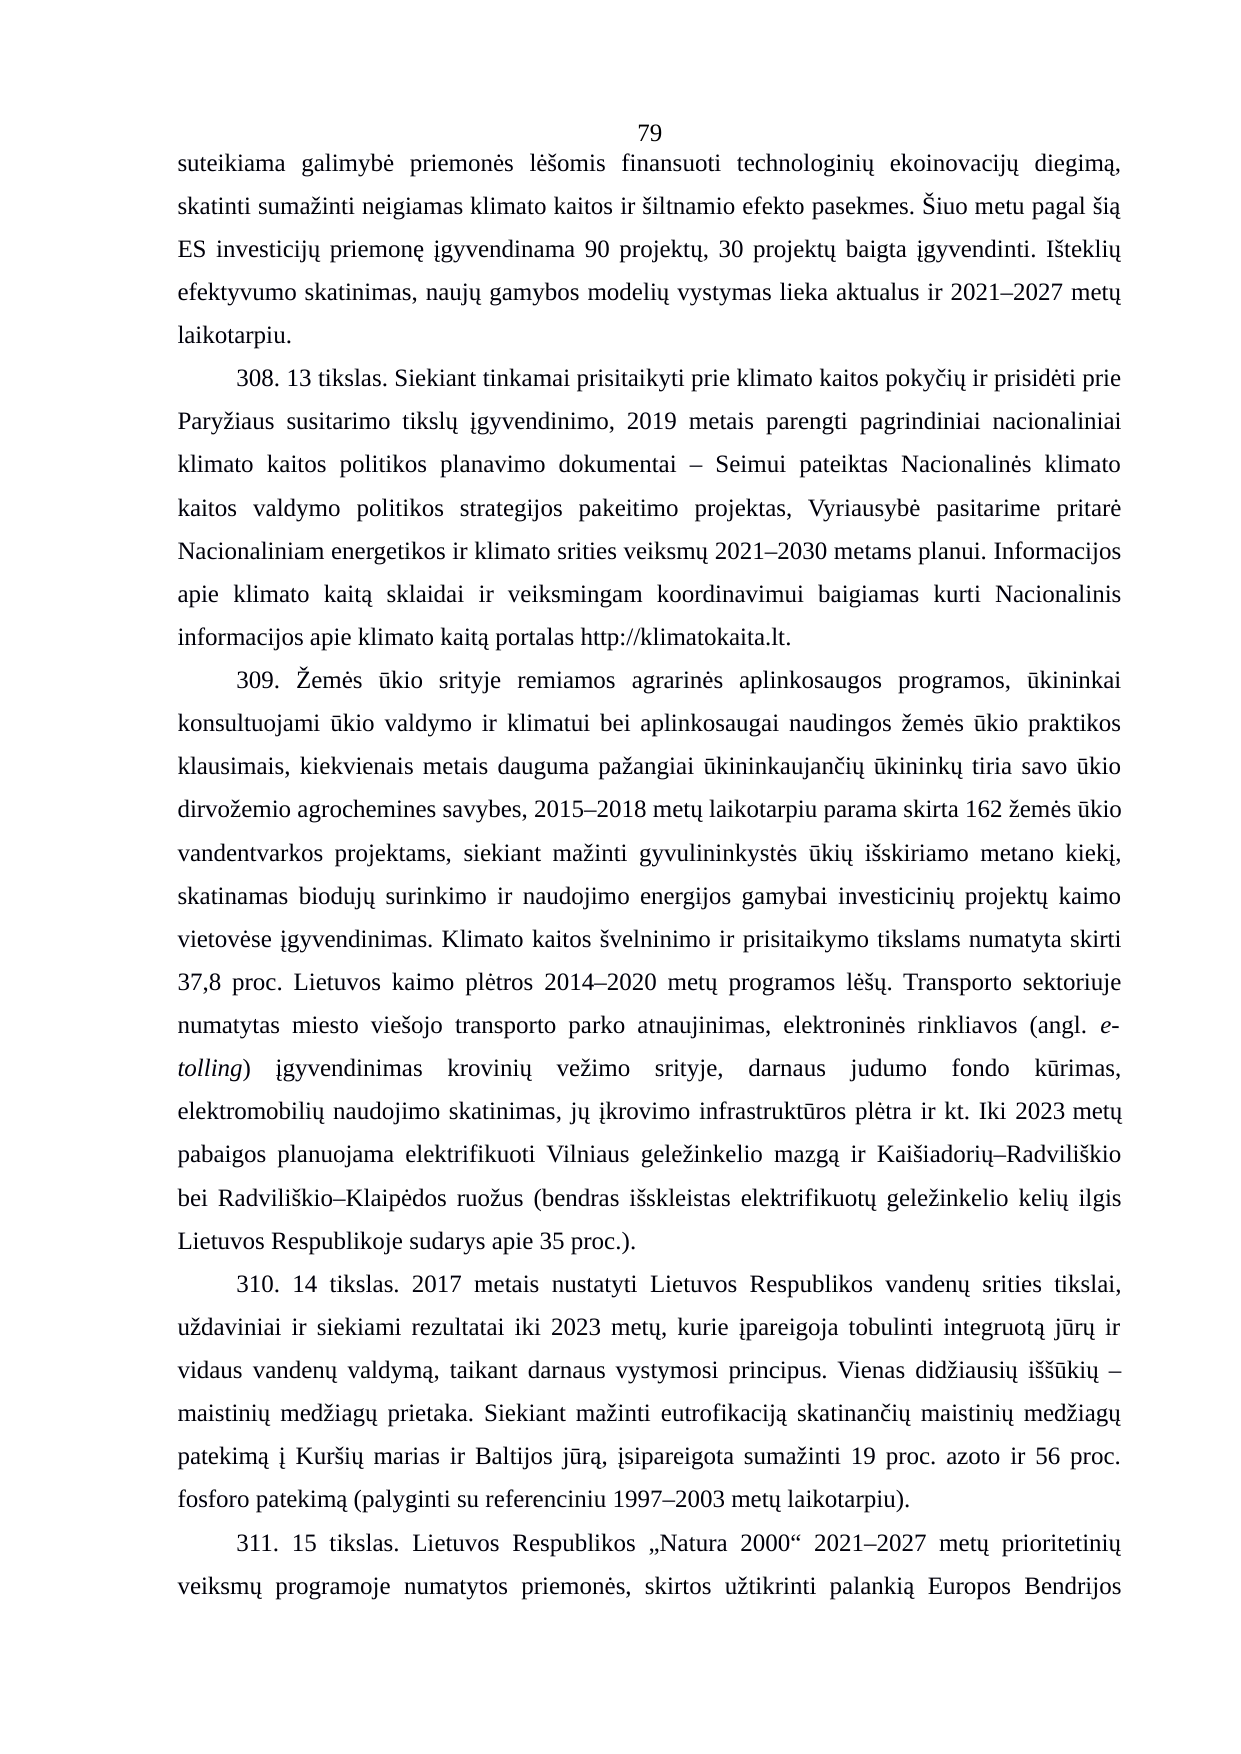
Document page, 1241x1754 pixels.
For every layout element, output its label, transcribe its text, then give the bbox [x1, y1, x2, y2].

text 310. 14 tikslas. 2017 metais nustatyti Lietuvos Respublikos vandenų srities tikslai, uždaviniai ir siekiami rezultatai iki 2023 metų, kurie įpareigoja tobulinti integruotą jūrų ir vidaus vandenų valdymą, taikant darnaus vystymosi principus. Vienas didžiausių iššūkių – maistinių medžiagų prietaka. Siekiant mažinti eutrofikaciją skatinančių maistinių medžiagų patekimą į Kuršių marias ir Baltijos jūrą, įsipareigota sumažinti 19 proc. azoto ir 56 proc. fosforo patekimą (palyginti su referenciniu 1997–2003 metų laikotarpiu). [177, 1269, 1122, 1513]
text suteikiama galimybė priemonės lėšomis finansuoti technologinių ekoinovacijų diegimą, skatinti sumažinti neigiamas klimato kaitos ir šiltnamio efekto pasekmes. Šiuo metu pagal šią ES investicijų priemonę įgyvendinama 90 projektų, 30 projektų baigta įgyvendinti. Išteklių efektyvumo skatinimas, naujų gamybos modelių vystymas lieka aktualus ir 2021–2027 metų laikotarpiu. [177, 148, 1122, 349]
text 311. 15 tikslas. Lietuvos Respublikos „Natura 2000“ 2021–2027 metų prioritetinių veiksmų programoje numatytos priemonės, skirtos užtikrinti palankią Europos Bendrijos [177, 1528, 1122, 1599]
text 309. Žemės ūkio srityje remiamos agrarinės aplinkosaugos programos, ūkininkai konsultuojami ūkio valdymo ir klimatui bei aplinkosaugai naudingos žemės ūkio praktikos klausimais, kiekvienais metais dauguma pažangiai ūkininkaujančių ūkininkų tiria savo ūkio dirvožemio agrochemines savybes, 2015–2018 metų laikotarpiu parama skirta 162 žemės ūkio vandentvarkos projektams, siekiant mažinti gyvulininkystės ūkių išskiriamo metano kiekį, skatinamas biodujų surinkimo ir naudojimo energijos gamybai investicinių projektų kaimo vietovėse įgyvendinimas. Klimato kaitos švelninimo ir prisitaikymo tikslams numatyta skirti 37,8 proc. Lietuvos kaimo plėtros 2014–2020 metų programos lėšų. Transporto sektoriuje numatytas miesto viešojo transporto parko atnaujinimas, elektroninės rinkliavos (angl. e-tolling) įgyvendinimas krovinių vežimo srityje, darnaus judumo fondo kūrimas, elektromobilių naudojimo skatinimas, jų įkrovimo infrastruktūros plėtra ir kt. Iki 2023 metų pabaigos planuojama elektrifikuoti Vilniaus geležinkelio mazgą ir Kaišiadorių–Radviliškio bei Radviliškio–Klaipėdos ruožus (bendras išskleistas elektrifikuotų geležinkelio kelių ilgis Lietuvos Respublikoje sudarys apie 35 proc.). [177, 665, 1122, 1254]
text 308. 13 tikslas. Siekiant tinkamai prisitaikyti prie klimato kaitos pokyčių ir prisidėti prie Paryžiaus susitarimo tikslų įgyvendinimo, 2019 metais parengti pagrindiniai nacionaliniai klimato kaitos politikos planavimo dokumentai – Seimui pateiktas Nacionalinės klimato kaitos valdymo politikos strategijos pakeitimo projektas, Vyriausybė pasitarime pritarė Nacionaliniam energetikos ir klimato srities veiksmų 2021–2030 metams planui. Informacijos apie klimato kaitą sklaidai ir veiksmingam koordinavimui baigiamas kurti Nacionalinis informacijos apie klimato kaitą portalas http://klimatokaita.lt. [177, 363, 1122, 651]
